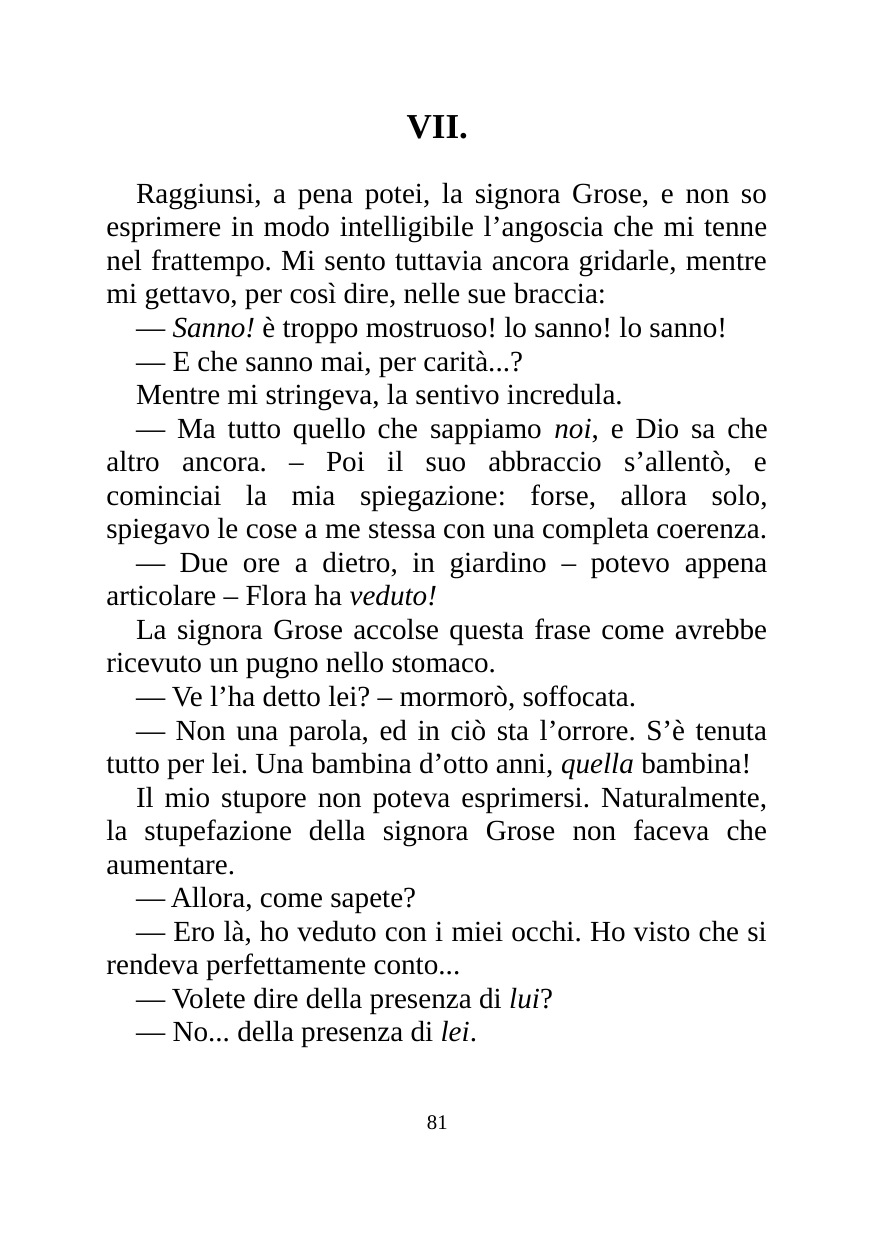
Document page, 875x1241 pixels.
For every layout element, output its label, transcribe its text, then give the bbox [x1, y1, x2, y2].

text — Ve l’ha detto lei? – mormorò, soffocata. [106, 679, 768, 713]
subtitle VII. [106, 106, 768, 146]
text — E che sanno mai, per carità...? [106, 344, 768, 377]
text — Due ore a dietro, in giardino – potevo appena articolare – Flora ha veduto! [106, 545, 768, 612]
text — Ero là, ho veduto con i miei occhi. Ho visto che si rendeva perfettamente conto... [106, 914, 768, 981]
text — No... della presenza di lei. [106, 1014, 768, 1048]
text Il mio stupore non poteva esprimersi. Naturalmente, la stupefazione della signora Grose non faceva che aumentare. [106, 780, 768, 880]
text La signora Grose accolse questa frase come avrebbe ricevuto un pugno nello stomaco. [106, 612, 768, 679]
text — Non una parola, ed in ciò sta l’orrore. S’è tenuta tutto per lei. Una bambina d’otto anni, quella bambina! [106, 713, 768, 780]
text — Sanno! è troppo mostruoso! lo sanno! lo sanno! [106, 310, 768, 344]
text Mentre mi stringeva, la sentivo incredula. [106, 377, 768, 411]
text — Allora, come sapete? [106, 880, 768, 914]
text — Ma tutto quello che sappiamo noi, e Dio sa che altro ancora. – Poi il suo abbraccio s’allentò, e cominciai la mia spiegazione: forse, allora solo, spiegavo le cose a me stessa con una completa coerenza. [106, 411, 768, 545]
text — Volete dire della presenza di lui? [106, 981, 768, 1014]
text Raggiunsi, a pena potei, la signora Grose, e non so esprimere in modo intelligibile l’angoscia che mi tenne nel frattempo. Mi sento tuttavia ancora gridarle, mentre mi gettavo, per così dire, nelle sue braccia: [106, 176, 768, 310]
